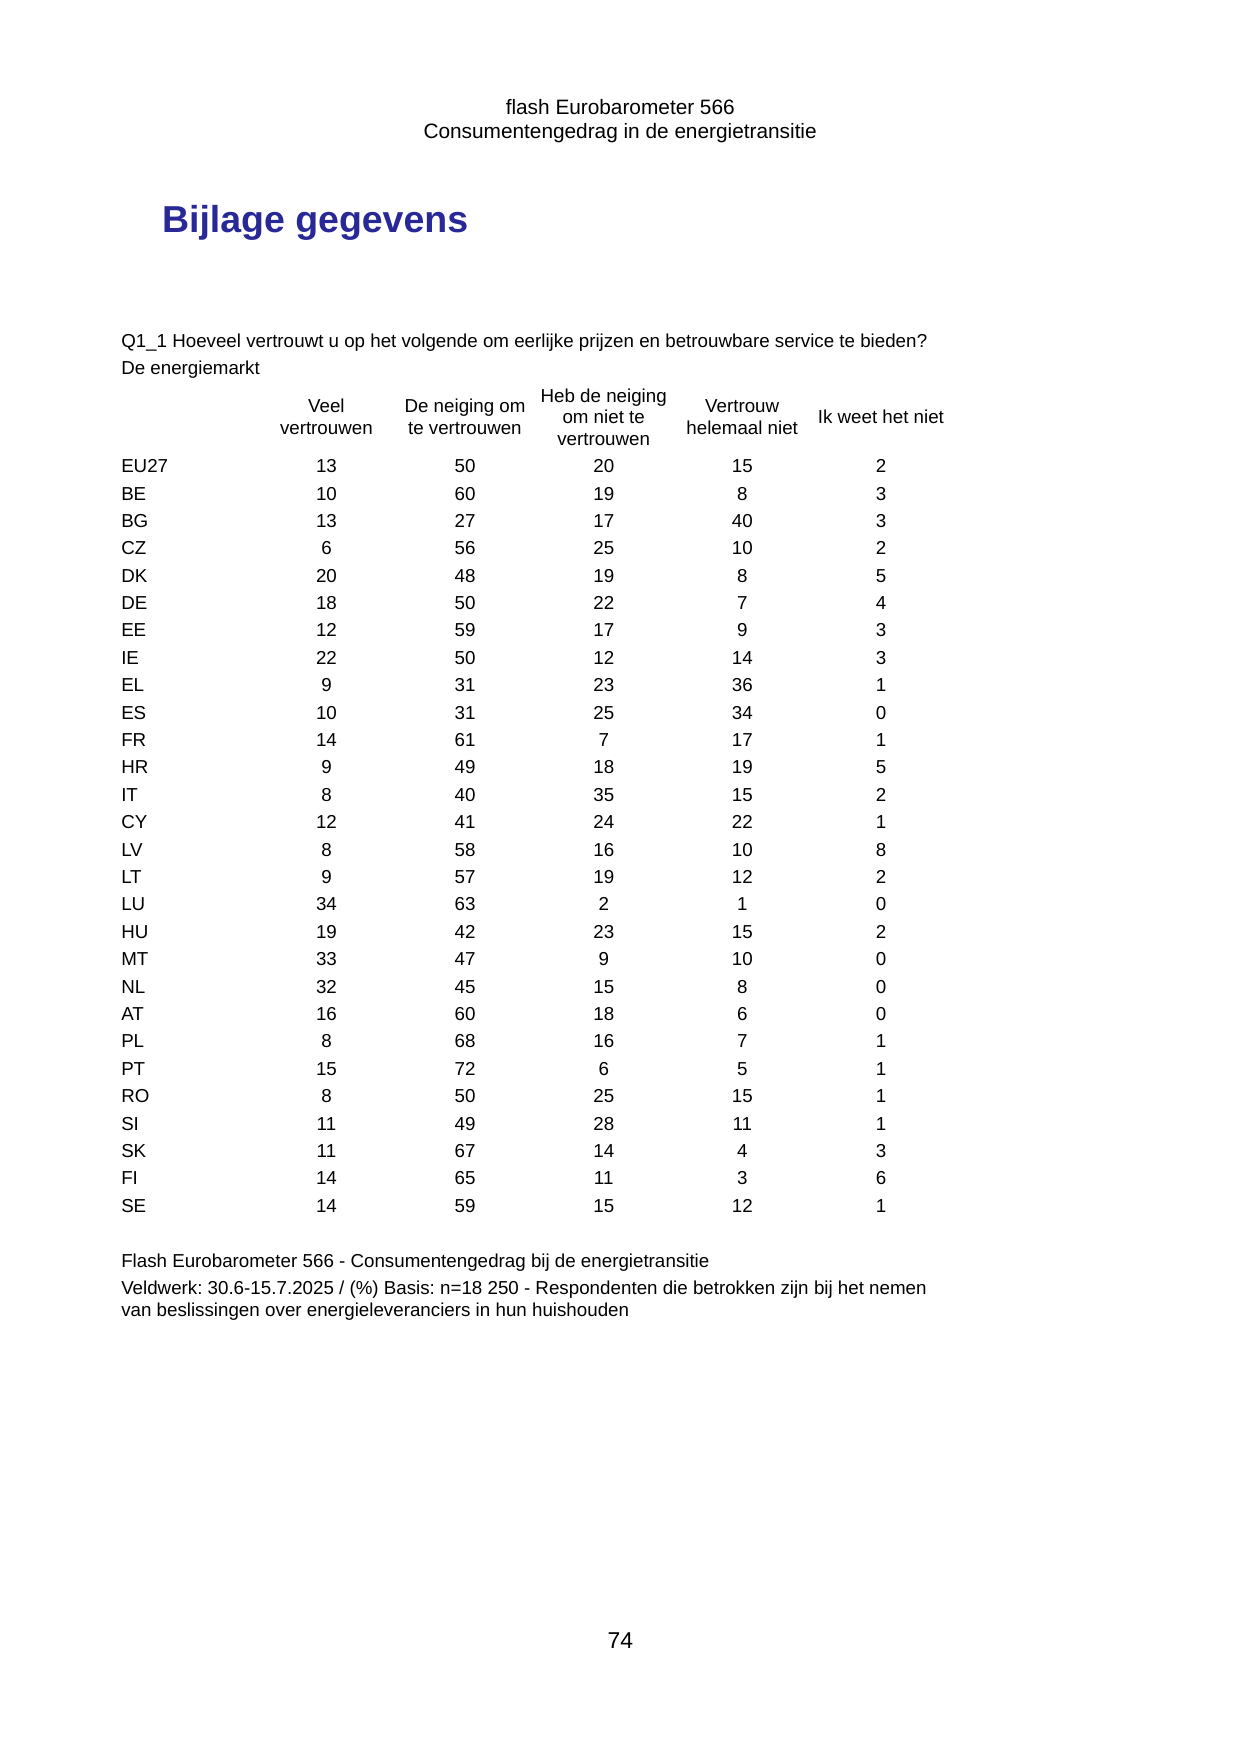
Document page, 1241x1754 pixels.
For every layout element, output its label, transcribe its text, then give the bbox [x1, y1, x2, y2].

table_cell 14 [534, 1137, 673, 1164]
table_cell EL [118, 671, 257, 698]
table_cell 50 [395, 644, 534, 671]
table_cell MT [118, 945, 257, 972]
table_cell ES [118, 699, 257, 726]
table_cell 12 [673, 863, 811, 890]
table_cell 20 [257, 562, 395, 589]
table_cell 10 [673, 945, 811, 972]
table_cell 8 [257, 836, 395, 863]
table_cell 2 [811, 918, 950, 945]
table_header Q1_1 Hoeveel vertrouwt u op het volgende om eerlijke prijzen en betrouwbare service te bieden? [118, 327, 950, 354]
table_cell 9 [257, 753, 395, 781]
table_cell 60 [395, 1000, 534, 1027]
table_cell FI [118, 1164, 257, 1192]
table_cell 31 [395, 699, 534, 726]
table_cell 9 [534, 945, 673, 972]
table_cell IE [118, 644, 257, 671]
table_cell 35 [534, 781, 673, 808]
table_cell 24 [534, 808, 673, 836]
table_cell 15 [257, 1055, 395, 1082]
table_cell CY [118, 808, 257, 836]
table_cell 36 [673, 671, 811, 698]
table_cell De energiemarkt [118, 354, 950, 381]
table_cell 31 [395, 671, 534, 698]
table_cell 60 [395, 479, 534, 507]
table_cell 58 [395, 836, 534, 863]
table_cell 9 [257, 863, 395, 890]
table_cell [257, 1219, 395, 1246]
table_cell 33 [257, 945, 395, 972]
table_cell 41 [395, 808, 534, 836]
table_cell 13 [257, 507, 395, 534]
table_cell SI [118, 1110, 257, 1137]
table_cell 10 [257, 699, 395, 726]
table_cell 20 [534, 452, 673, 479]
table_cell 16 [534, 836, 673, 863]
table_cell 6 [257, 534, 395, 562]
table_cell 22 [534, 589, 673, 616]
table_cell NL [118, 973, 257, 1000]
table_cell 8 [257, 1027, 395, 1055]
table_cell 61 [395, 726, 534, 753]
table_cell BE [118, 479, 257, 507]
table_cell 14 [673, 644, 811, 671]
table_cell De neiging om te vertrouwen [395, 381, 534, 452]
table_cell 7 [534, 726, 673, 753]
table_cell 19 [673, 753, 811, 781]
table_cell 34 [673, 699, 811, 726]
table_cell PL [118, 1027, 257, 1055]
table_cell 13 [257, 452, 395, 479]
table_cell 22 [257, 644, 395, 671]
table_cell 8 [673, 479, 811, 507]
table_cell Veel vertrouwen [257, 381, 395, 452]
table_cell 50 [395, 1082, 534, 1109]
table_cell 12 [673, 1192, 811, 1219]
table_cell FR [118, 726, 257, 753]
table_cell 8 [673, 562, 811, 589]
table_cell [395, 1219, 534, 1246]
table_cell 6 [534, 1055, 673, 1082]
table_cell 48 [395, 562, 534, 589]
table_cell DE [118, 589, 257, 616]
table_cell 3 [673, 1164, 811, 1192]
table_cell 1 [811, 808, 950, 836]
table_cell 6 [811, 1164, 950, 1192]
table_cell 11 [673, 1110, 811, 1137]
table_cell 18 [534, 753, 673, 781]
table_cell DK [118, 562, 257, 589]
table_cell 22 [673, 808, 811, 836]
table_cell 8 [257, 1082, 395, 1109]
table_cell 23 [534, 918, 673, 945]
table_cell EU27 [118, 452, 257, 479]
table_cell 59 [395, 1192, 534, 1219]
table_cell 56 [395, 534, 534, 562]
table_cell LT [118, 863, 257, 890]
table_cell 15 [673, 1082, 811, 1109]
table_cell 2 [811, 781, 950, 808]
table_cell [673, 1219, 811, 1246]
table_cell PT [118, 1055, 257, 1082]
table_cell 28 [534, 1110, 673, 1137]
table_cell 7 [673, 1027, 811, 1055]
table_cell 12 [257, 808, 395, 836]
table_cell 49 [395, 753, 534, 781]
table_cell 3 [811, 616, 950, 644]
table_cell EE [118, 616, 257, 644]
table_cell 25 [534, 1082, 673, 1109]
table_cell Heb de neiging om niet te vertrouwen [534, 381, 673, 452]
table_cell 1 [811, 1192, 950, 1219]
table_cell 0 [811, 699, 950, 726]
table_cell 17 [534, 507, 673, 534]
table_cell LV [118, 836, 257, 863]
table_cell 2 [534, 890, 673, 918]
table_cell 15 [673, 781, 811, 808]
table_cell [811, 1219, 950, 1246]
table_cell 67 [395, 1137, 534, 1164]
table_cell 63 [395, 890, 534, 918]
table_cell 10 [673, 534, 811, 562]
table_cell 0 [811, 890, 950, 918]
table_cell IT [118, 781, 257, 808]
table_cell [534, 1219, 673, 1246]
table_cell 2 [811, 863, 950, 890]
table_cell Ik weet het niet [811, 381, 950, 452]
table_cell 15 [534, 973, 673, 1000]
subtitle Bijlage gegevens [118, 197, 1122, 240]
table_cell 15 [534, 1192, 673, 1219]
table_cell 40 [673, 507, 811, 534]
table_cell 23 [534, 671, 673, 698]
table_cell Veldwerk: 30.6-15.7.2025 / (%) Basis: n=18 250 - Respondenten die betrokken zijn bij het nemen van beslissingen over energieleveranciers in hun huishouden [118, 1274, 950, 1323]
table_cell 65 [395, 1164, 534, 1192]
table_cell 17 [673, 726, 811, 753]
table_cell 47 [395, 945, 534, 972]
table_cell 49 [395, 1110, 534, 1137]
table_cell 5 [811, 562, 950, 589]
table_cell 1 [673, 890, 811, 918]
table_cell CZ [118, 534, 257, 562]
table_cell 11 [257, 1110, 395, 1137]
table_cell [118, 381, 257, 452]
table_cell Flash Eurobarometer 566 - Consumentengedrag bij de energietransitie [118, 1246, 950, 1274]
table_cell 42 [395, 918, 534, 945]
table_cell SE [118, 1192, 257, 1219]
table_cell 50 [395, 452, 534, 479]
table_cell 8 [257, 781, 395, 808]
table_cell 32 [257, 973, 395, 1000]
table_cell 0 [811, 945, 950, 972]
table_cell 25 [534, 699, 673, 726]
table_cell 3 [811, 1137, 950, 1164]
table_cell 19 [534, 479, 673, 507]
table_cell 1 [811, 671, 950, 698]
table_cell 14 [257, 726, 395, 753]
table_cell 4 [673, 1137, 811, 1164]
table_cell 6 [673, 1000, 811, 1027]
table_cell 59 [395, 616, 534, 644]
table_cell 19 [534, 562, 673, 589]
table_cell RO [118, 1082, 257, 1109]
table_cell 15 [673, 452, 811, 479]
table_cell Vertrouw helemaal niet [673, 381, 811, 452]
table_cell 8 [811, 836, 950, 863]
table_cell 16 [534, 1027, 673, 1055]
table_cell 0 [811, 1000, 950, 1027]
table_cell 45 [395, 973, 534, 1000]
table_cell 0 [811, 973, 950, 1000]
table_cell 12 [257, 616, 395, 644]
table_cell 19 [257, 918, 395, 945]
table_cell 5 [673, 1055, 811, 1082]
table_cell 1 [811, 1082, 950, 1109]
table_cell 15 [673, 918, 811, 945]
table_cell 10 [257, 479, 395, 507]
table_cell 27 [395, 507, 534, 534]
table_cell 2 [811, 452, 950, 479]
table_cell 10 [673, 836, 811, 863]
table_cell 25 [534, 534, 673, 562]
table_cell SK [118, 1137, 257, 1164]
table_cell 18 [534, 1000, 673, 1027]
table_cell 11 [534, 1164, 673, 1192]
table_cell 40 [395, 781, 534, 808]
table_cell 9 [673, 616, 811, 644]
table_cell 1 [811, 1110, 950, 1137]
table_cell 72 [395, 1055, 534, 1082]
table_cell 19 [534, 863, 673, 890]
table_cell 3 [811, 479, 950, 507]
table_cell 7 [673, 589, 811, 616]
table_cell HR [118, 753, 257, 781]
table_cell 16 [257, 1000, 395, 1027]
table_cell 3 [811, 507, 950, 534]
table_cell 14 [257, 1164, 395, 1192]
table_cell 11 [257, 1137, 395, 1164]
table_cell 18 [257, 589, 395, 616]
table_cell BG [118, 507, 257, 534]
table_cell 1 [811, 1055, 950, 1082]
table_cell 5 [811, 753, 950, 781]
table_cell 68 [395, 1027, 534, 1055]
table_cell 9 [257, 671, 395, 698]
table_cell 2 [811, 534, 950, 562]
table_cell 34 [257, 890, 395, 918]
table_cell [118, 1219, 257, 1246]
table_cell 17 [534, 616, 673, 644]
table_cell 57 [395, 863, 534, 890]
table_cell 12 [534, 644, 673, 671]
table_cell 3 [811, 644, 950, 671]
table_cell 14 [257, 1192, 395, 1219]
table_cell 4 [811, 589, 950, 616]
table_cell 50 [395, 589, 534, 616]
table_cell 1 [811, 1027, 950, 1055]
table_cell 8 [673, 973, 811, 1000]
table_cell 1 [811, 726, 950, 753]
table_cell HU [118, 918, 257, 945]
table_cell LU [118, 890, 257, 918]
table_cell AT [118, 1000, 257, 1027]
